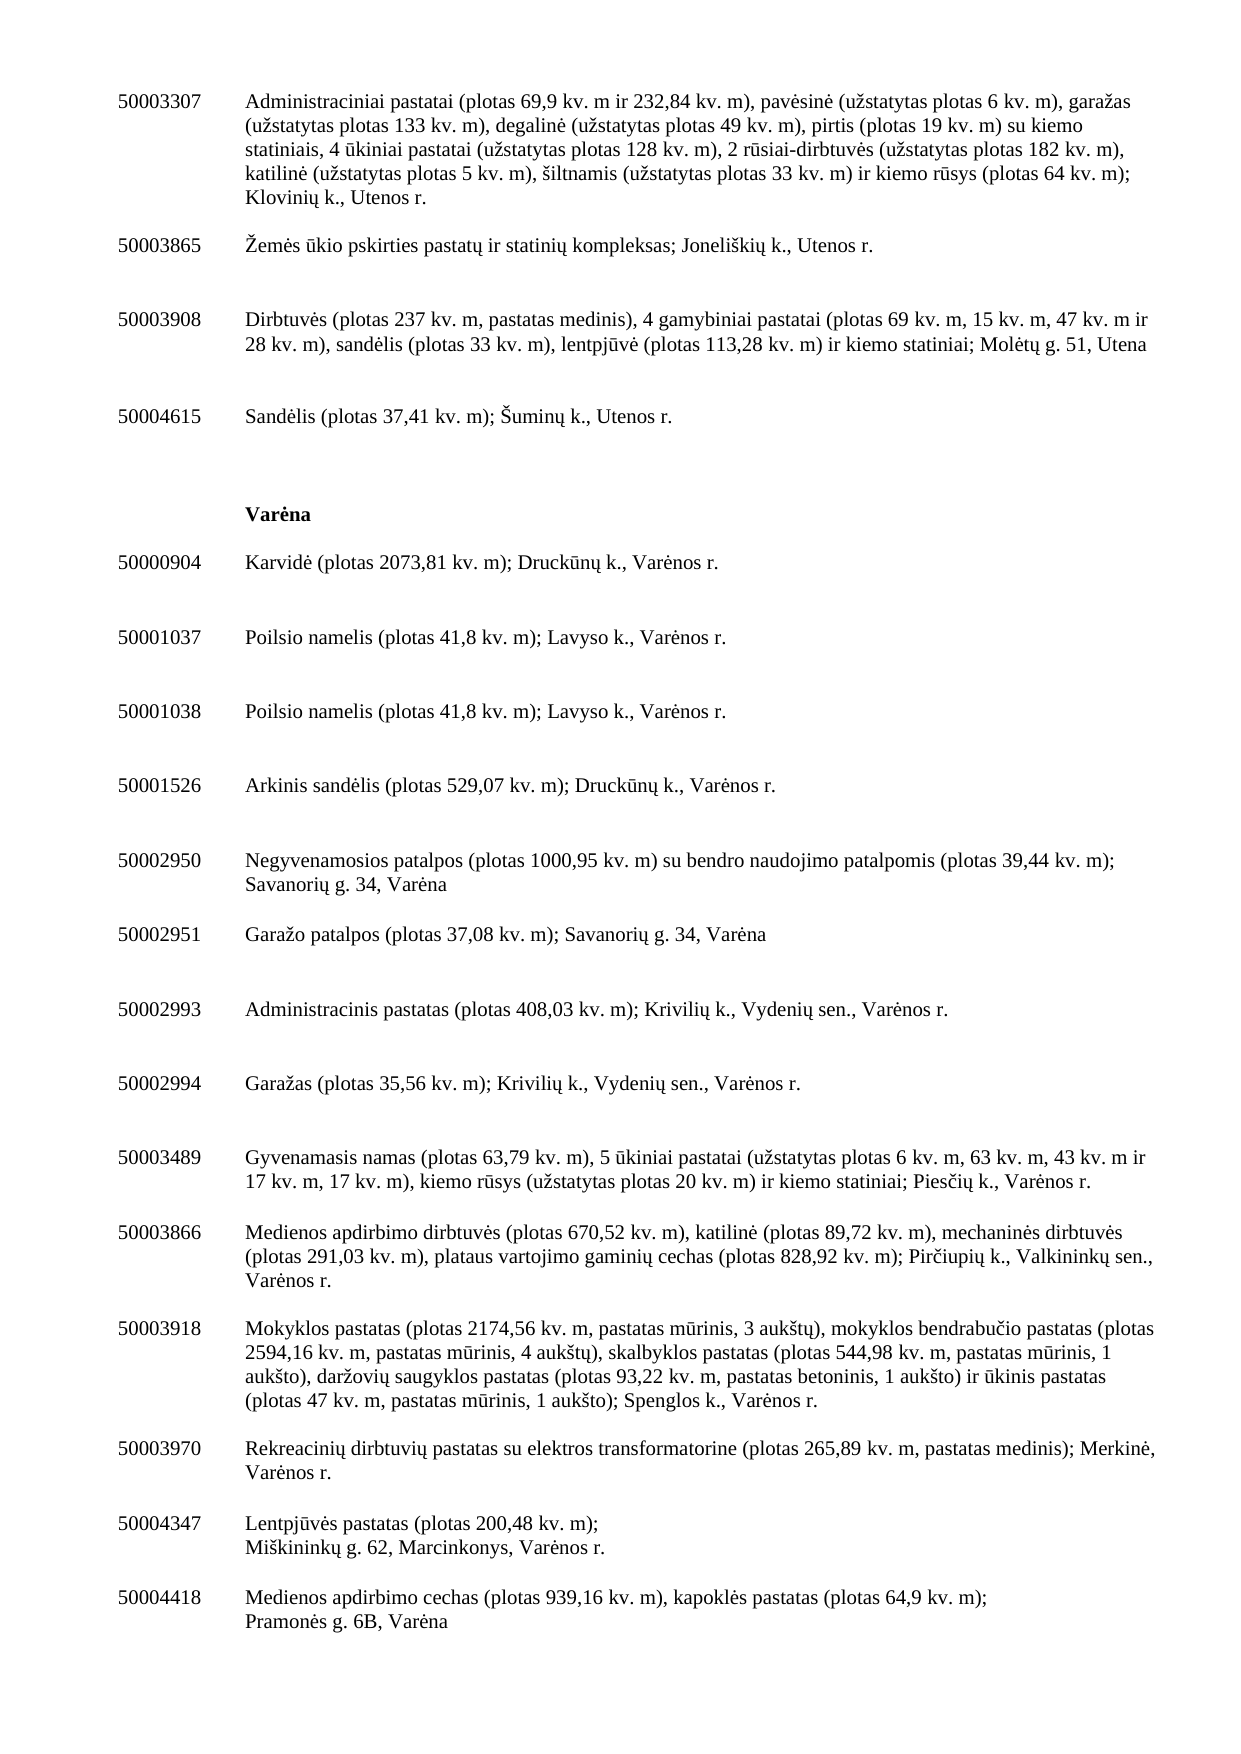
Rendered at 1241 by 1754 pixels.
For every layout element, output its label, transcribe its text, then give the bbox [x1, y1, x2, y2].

table_cell [1175, 404, 1179, 454]
table_cell [1189, 1071, 1193, 1121]
table_cell [1193, 1071, 1198, 1121]
table_cell 50001038 [101, 699, 234, 749]
table_cell [1189, 1585, 1193, 1635]
table_cell [101, 1635, 1198, 1659]
table_cell 50002994 [101, 1071, 234, 1121]
table_cell [1189, 773, 1193, 824]
table_cell [1193, 1511, 1198, 1561]
table_cell Varėna [234, 502, 1198, 526]
table_cell Dirbtuvės (plotas 237 kv. m, pastatas medinis), 4 gamybiniai pastatai (plotas 69 kv. m, 15 kv. m, 47 kv. m ir 28 kv. m), sandėlis (plotas 33 kv. m), lentpjūvė (plotas 113,28 kv. m) ir kiemo statiniai; Molėtų g. 51, Utena [234, 308, 1174, 379]
table_cell [1179, 1511, 1184, 1561]
table_cell 50003866 [101, 1220, 234, 1292]
table_cell 50001037 [101, 625, 234, 675]
table_cell [1193, 848, 1198, 898]
table_cell [1179, 404, 1184, 454]
table_cell [101, 209, 1198, 233]
table_cell [1175, 1071, 1179, 1121]
table_cell 50004347 [101, 1511, 234, 1561]
table_cell [1193, 89, 1198, 209]
table_cell [1179, 773, 1184, 824]
table_cell [101, 749, 1198, 773]
table_cell 50002993 [101, 996, 234, 1047]
table_cell [1189, 1220, 1193, 1292]
table_cell [1193, 550, 1198, 601]
table_cell [101, 1121, 1198, 1145]
table_cell [1189, 996, 1193, 1047]
table_cell [1189, 308, 1193, 379]
table_cell [1179, 233, 1184, 283]
table_cell [1193, 1585, 1198, 1635]
table_cell [1179, 89, 1184, 209]
table_cell 50003865 [101, 233, 234, 283]
table_cell [1184, 625, 1189, 675]
table_cell 50004615 [101, 404, 234, 454]
table_cell [101, 1292, 1198, 1316]
table_cell [1184, 233, 1189, 283]
table_cell [101, 601, 1198, 624]
table_cell 50002950 [101, 848, 234, 898]
table_cell [1175, 699, 1179, 749]
table_cell [1179, 1585, 1184, 1635]
table_cell [1193, 996, 1198, 1047]
table_cell [1184, 1071, 1189, 1121]
table_cell [1189, 1316, 1193, 1412]
table_cell [1179, 1071, 1184, 1121]
table_cell [1175, 1436, 1179, 1486]
table_cell [1179, 1220, 1184, 1292]
table_cell Poilsio namelis (plotas 41,8 kv. m); Lavyso k., Varėnos r. [234, 699, 1174, 749]
table_cell [1189, 233, 1193, 283]
table_cell [101, 973, 1198, 996]
table_cell [1193, 233, 1198, 283]
table_cell 50004418 [101, 1585, 234, 1635]
table_cell [101, 283, 1198, 307]
table_cell [1175, 848, 1179, 898]
table_cell [1184, 773, 1189, 824]
table_cell Karvidė (plotas 2073,81 kv. m); Druckūnų k., Varėnos r. [234, 550, 1174, 601]
table_cell [1184, 89, 1189, 209]
table_cell [1184, 699, 1189, 749]
table_cell Administraciniai pastatai (plotas 69,9 kv. m ir 232,84 kv. m), pavėsinė (užstatytas plotas 6 kv. m), garažas (užstatytas plotas 133 kv. m), degalinė (užstatytas plotas 49 kv. m), pirtis (plotas 19 kv. m) su kiemo statiniais, 4 ūkiniai pastatai (užstatytas plotas 128 kv. m), 2 rūsiai-dirbtuvės (užstatytas plotas 182 kv. m), katilinė (užstatytas plotas 5 kv. m), šiltnamis (užstatytas plotas 33 kv. m) ir kiemo rūsys (plotas 64 kv. m); Klovinių k., Utenos r. [234, 89, 1174, 209]
table_cell [1193, 625, 1198, 675]
table_cell [1184, 550, 1189, 601]
table_cell [1179, 848, 1184, 898]
table_cell [1184, 922, 1189, 972]
table_cell [1184, 1145, 1189, 1196]
table_cell [1189, 404, 1193, 454]
table_cell [1175, 308, 1179, 379]
table_cell [1184, 848, 1189, 898]
table_cell [1179, 922, 1184, 972]
table_cell Lentpjūvės pastatas (plotas 200,48 kv. m); Miškininkų g. 62, Marcinkonys, Varėnos r. [234, 1511, 1129, 1561]
table_cell [1179, 550, 1184, 601]
table_cell [101, 380, 1198, 404]
table_cell [1175, 625, 1179, 675]
table_cell [1189, 625, 1193, 675]
table_cell [101, 675, 1198, 699]
table_cell [101, 478, 1198, 502]
table_cell 50001526 [101, 773, 234, 824]
table_cell [101, 1047, 1198, 1071]
table_cell [1175, 922, 1179, 972]
table_cell [1184, 1511, 1189, 1561]
table_cell [1179, 699, 1184, 749]
table_cell [1184, 1436, 1189, 1486]
table_cell [1193, 1145, 1198, 1196]
table_cell [1189, 1145, 1193, 1196]
table_cell [1193, 308, 1198, 379]
table_cell 50000904 [101, 550, 234, 601]
table_cell [1189, 699, 1193, 749]
table_cell [101, 1196, 1198, 1219]
table_cell Medienos apdirbimo cechas (plotas 939,16 kv. m), kapoklės pastatas (plotas 64,9 kv. m); Pramonės g. 6B, Varėna [234, 1585, 1129, 1635]
table_cell [1175, 1511, 1179, 1561]
table_cell [101, 454, 1198, 478]
table_cell [101, 898, 1198, 922]
table_cell [1189, 550, 1193, 601]
table_cell [101, 1412, 1198, 1436]
table_cell [1184, 1316, 1189, 1412]
table_cell [1189, 89, 1193, 209]
table_cell Garažo patalpos (plotas 37,08 kv. m); Savanorių g. 34, Varėna [234, 922, 1174, 972]
table_cell [1184, 996, 1189, 1047]
table_cell [1175, 1585, 1179, 1635]
table_cell 50003908 [101, 308, 234, 379]
table_cell [1189, 848, 1193, 898]
table_cell [1179, 996, 1184, 1047]
table_cell [1189, 922, 1193, 972]
table_cell [1193, 1220, 1198, 1292]
table_cell [1175, 1145, 1179, 1196]
table_cell [1179, 308, 1184, 379]
table_cell [1179, 625, 1184, 675]
table_cell [1189, 1436, 1193, 1486]
table_cell [1175, 1220, 1179, 1292]
table_cell 50003307 [101, 89, 234, 209]
table_cell Medienos apdirbimo dirbtuvės (plotas 670,52 kv. m), katilinė (plotas 89,72 kv. m), mechaninės dirbtuvės (plotas 291,03 kv. m), plataus vartojimo gaminių cechas (plotas 828,92 kv. m); Pirčiupių k., Valkininkų sen., Varėnos r. [234, 1220, 1174, 1292]
table_cell [1193, 773, 1198, 824]
table_cell Administracinis pastatas (plotas 408,03 kv. m); Krivilių k., Vydenių sen., Varėnos r. [234, 996, 1174, 1047]
table_cell [101, 824, 1198, 848]
table_cell [1193, 699, 1198, 749]
table_cell [1189, 1511, 1193, 1561]
table_cell [1129, 1511, 1174, 1561]
table_cell [101, 526, 1198, 550]
table_cell [1175, 233, 1179, 283]
table_cell [1184, 1220, 1189, 1292]
table_cell Sandėlis (plotas 37,41 kv. m); Šuminų k., Utenos r. [234, 404, 1174, 454]
table_cell [1184, 1585, 1189, 1635]
table_cell [1179, 1316, 1184, 1412]
table_cell [1184, 404, 1189, 454]
table_cell Žemės ūkio pskirties pastatų ir statinių kompleksas; Joneliškių k., Utenos r. [234, 233, 1174, 283]
table_cell [101, 502, 234, 526]
table_cell [1175, 996, 1179, 1047]
table_cell [101, 1561, 1198, 1585]
table_cell [1193, 1436, 1198, 1486]
table_cell 50003918 [101, 1316, 234, 1412]
table_cell 50003970 [101, 1436, 234, 1486]
table_cell Poilsio namelis (plotas 41,8 kv. m); Lavyso k., Varėnos r. [234, 625, 1174, 675]
table_cell [101, 1486, 1198, 1511]
table_cell Mokyklos pastatas (plotas 2174,56 kv. m, pastatas mūrinis, 3 aukštų), mokyklos bendrabučio pastatas (plotas 2594,16 kv. m, pastatas mūrinis, 4 aukštų), skalbyklos pastatas (plotas 544,98 kv. m, pastatas mūrinis, 1 aukšto), daržovių saugyklos pastatas (plotas 93,22 kv. m, pastatas betoninis, 1 aukšto) ir ūkinis pastatas (plotas 47 kv. m, pastatas mūrinis, 1 aukšto); Spenglos k., Varėnos r. [234, 1316, 1174, 1412]
table_cell Garažas (plotas 35,56 kv. m); Krivilių k., Vydenių sen., Varėnos r. [234, 1071, 1174, 1121]
table_cell [1129, 1585, 1174, 1635]
table_cell Gyvenamasis namas (plotas 63,79 kv. m), 5 ūkiniai pastatai (užstatytas plotas 6 kv. m, 63 kv. m, 43 kv. m ir 17 kv. m, 17 kv. m), kiemo rūsys (užstatytas plotas 20 kv. m) ir kiemo statiniai; Piesčių k., Varėnos r. [234, 1145, 1174, 1196]
table_cell [1179, 1436, 1184, 1486]
table_cell Rekreacinių dirbtuvių pastatas su elektros transformatorine (plotas 265,89 kv. m, pastatas medinis); Merkinė, Varėnos r. [234, 1436, 1174, 1486]
table_cell [1175, 773, 1179, 824]
table_cell Arkinis sandėlis (plotas 529,07 kv. m); Druckūnų k., Varėnos r. [234, 773, 1174, 824]
table_cell [1193, 922, 1198, 972]
table_cell Negyvenamosios patalpos (plotas 1000,95 kv. m) su bendro naudojimo patalpomis (plotas 39,44 kv. m); Savanorių g. 34, Varėna [234, 848, 1174, 898]
table_cell [1184, 308, 1189, 379]
table_cell [1193, 404, 1198, 454]
table_cell [1175, 89, 1179, 209]
table_cell [1175, 550, 1179, 601]
table_cell 50002951 [101, 922, 234, 972]
table_cell [1175, 1316, 1179, 1412]
table_cell [1179, 1145, 1184, 1196]
table_cell 50003489 [101, 1145, 234, 1196]
table_cell [1193, 1316, 1198, 1412]
